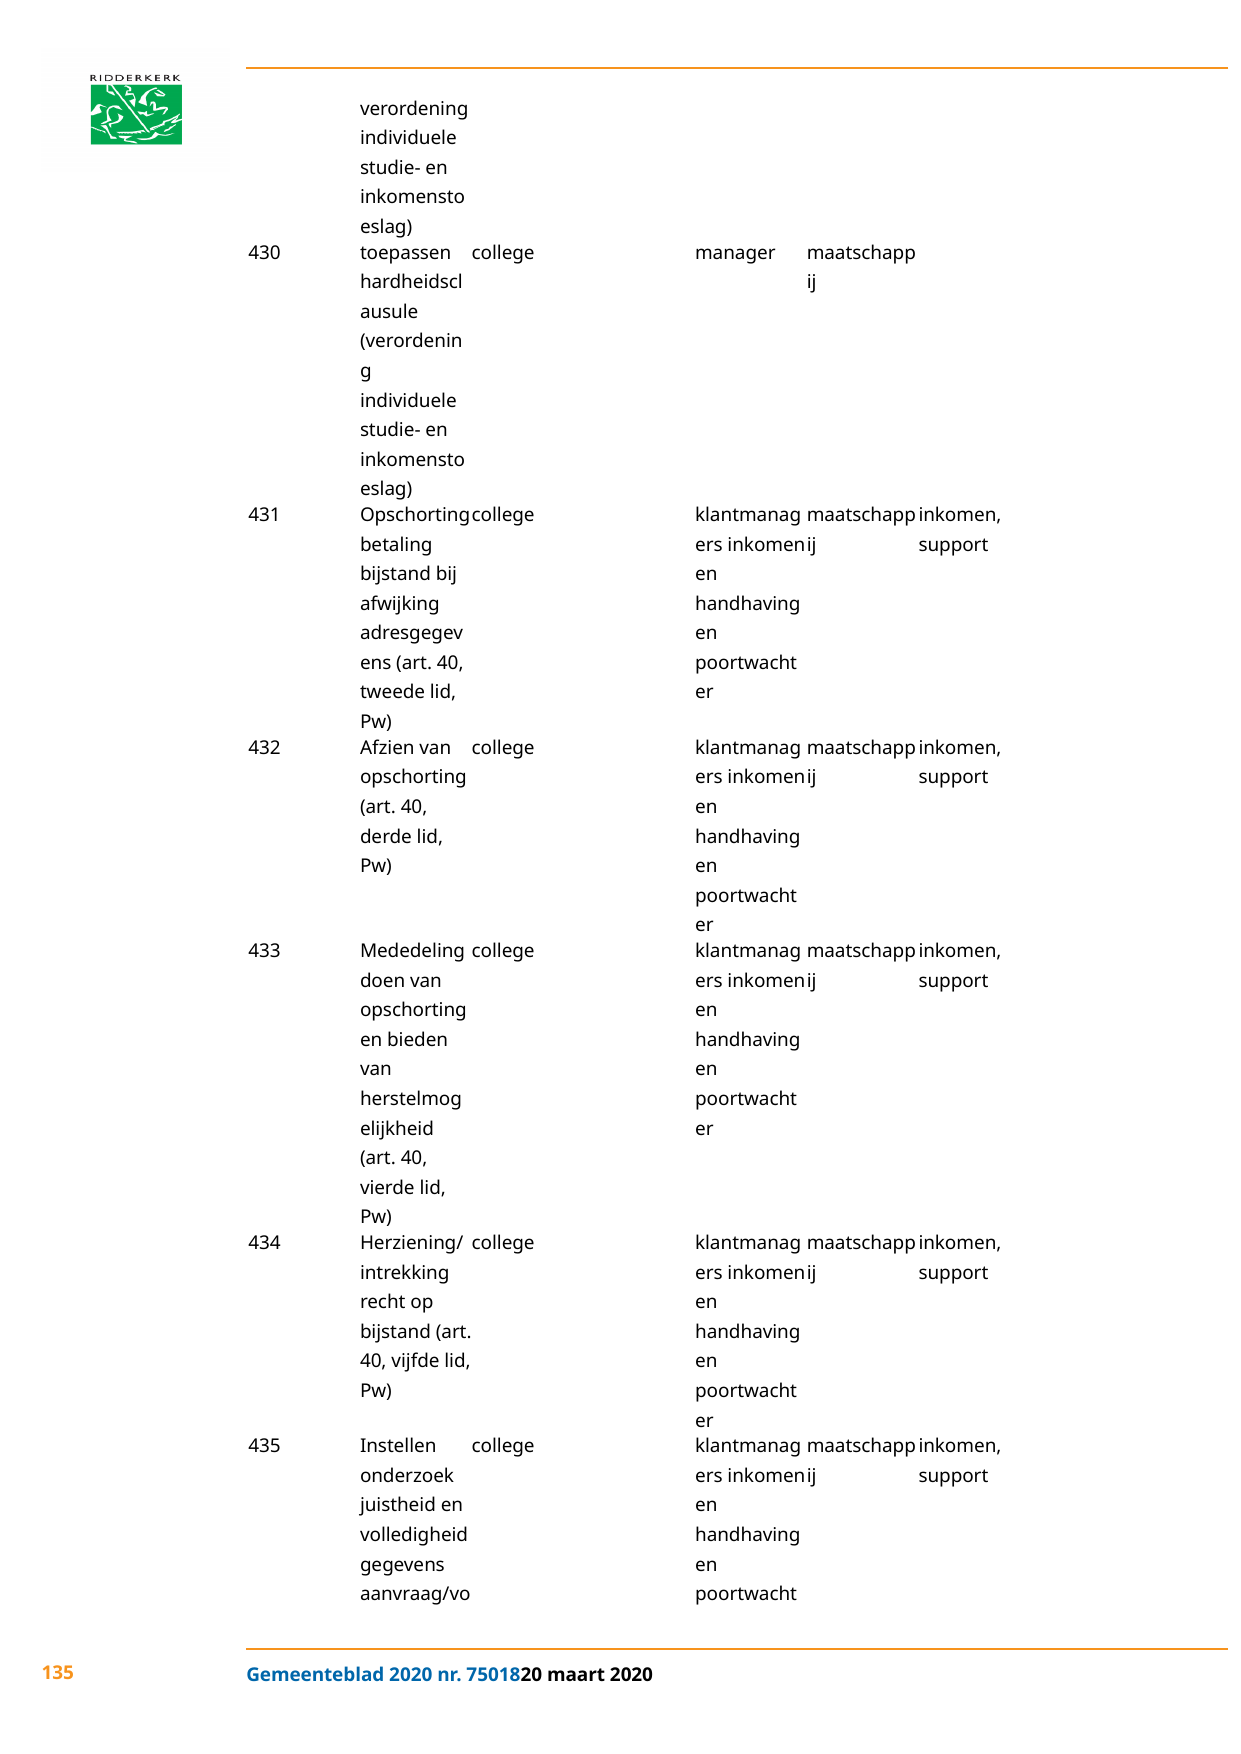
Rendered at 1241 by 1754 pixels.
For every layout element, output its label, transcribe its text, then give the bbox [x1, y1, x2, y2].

table_cell klantmanagers inkomen en handhaving en poortwacht [695, 1433, 807, 1606]
table_cell [583, 734, 695, 937]
table_cell [583, 239, 695, 501]
picture [41, 47, 231, 172]
table_cell college [471, 1433, 583, 1606]
table_cell [1030, 734, 1152, 937]
table_cell maatschappij [807, 937, 918, 1229]
table_cell [583, 937, 695, 1229]
table_cell [471, 95, 583, 239]
table_cell klantmanagers inkomen en handhaving en poortwachter [695, 937, 807, 1229]
table_cell [1030, 95, 1152, 239]
table_cell klantmanagers inkomen en handhaving en poortwachter [695, 501, 807, 734]
table_cell maatschappij [807, 1433, 918, 1606]
table_cell 432 [248, 734, 360, 937]
table_cell [807, 95, 918, 239]
table_cell inkomen, support [918, 937, 1030, 1229]
table_cell Opschorting betaling bijstand bij afwijking adresgegevens (art. 40, tweede lid, Pw) [360, 501, 471, 734]
table_cell [1030, 239, 1152, 501]
table_cell college [471, 239, 583, 501]
table_cell [583, 1433, 695, 1606]
table_cell 433 [248, 937, 360, 1229]
table_cell [583, 95, 695, 239]
table_cell klantmanagers inkomen en handhaving en poortwachter [695, 1229, 807, 1432]
table_cell [918, 239, 1030, 501]
table_cell Afzien van opschorting (art. 40, derde lid, Pw) [360, 734, 471, 937]
table_cell [248, 95, 360, 239]
table_cell [1030, 1433, 1152, 1606]
table_cell [583, 501, 695, 734]
table_cell maatschappij [807, 239, 918, 501]
table_cell college [471, 1229, 583, 1432]
table_cell 431 [248, 501, 360, 734]
table_cell [918, 95, 1030, 239]
table_cell 434 [248, 1229, 360, 1432]
table_cell klantmanagers inkomen en handhaving en poortwachter [695, 734, 807, 937]
table_cell [1030, 1229, 1152, 1432]
table_cell maatschappij [807, 501, 918, 734]
table_cell [695, 95, 807, 239]
table_cell inkomen, support [918, 734, 1030, 937]
table_cell inkomen, support [918, 1433, 1030, 1606]
table_cell maatschappij [807, 1229, 918, 1432]
table_cell toepassen hardheidsclausule (verordening individuele studie- en inkomenstoeslag) [360, 239, 471, 501]
table_cell [1030, 937, 1152, 1229]
table_cell inkomen, support [918, 1229, 1030, 1432]
table_cell [1030, 501, 1152, 734]
table_cell 430 [248, 239, 360, 501]
table_cell Herziening/intrekking recht op bijstand (art. 40, vijfde lid, Pw) [360, 1229, 471, 1432]
table_cell verordening individuele studie- en inkomenstoeslag) [360, 95, 471, 239]
table_cell inkomen, support [918, 501, 1030, 734]
table_cell college [471, 734, 583, 937]
table_cell Mededeling doen van opschorting en bieden van herstelmogelijkheid (art. 40, vierde lid, Pw) [360, 937, 471, 1229]
table_cell Instellen onderzoek juistheid en volledigheid gegevens aanvraag/vo [360, 1433, 471, 1606]
table_cell manager [695, 239, 807, 501]
table_cell 435 [248, 1433, 360, 1606]
table_cell maatschappij [807, 734, 918, 937]
table_cell [583, 1229, 695, 1432]
table_cell college [471, 501, 583, 734]
table_cell college [471, 937, 583, 1229]
